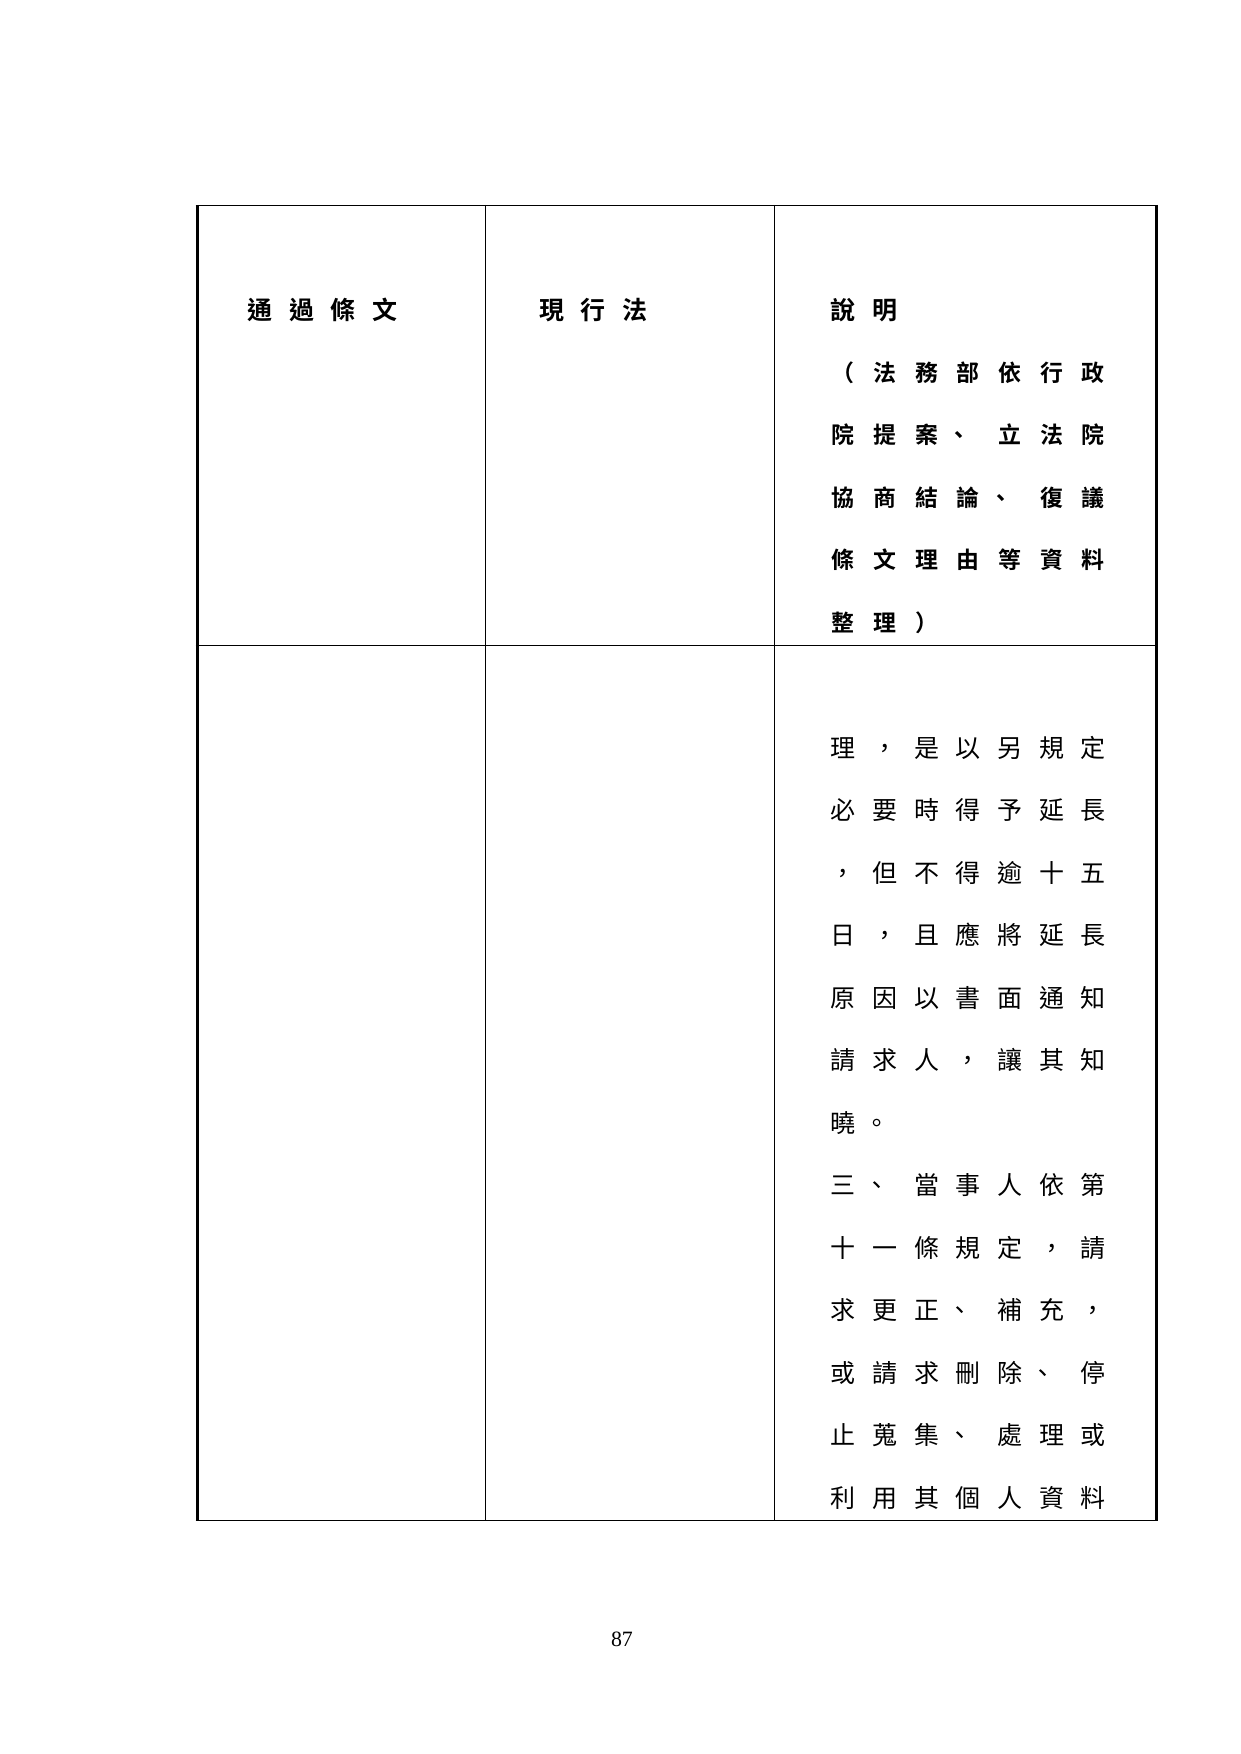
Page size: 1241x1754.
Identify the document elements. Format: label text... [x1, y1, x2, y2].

table_cell [199, 646, 485, 1520]
table_cell 理，是以另規定必要時得予延長，但不得逾十五日，且應將延長原因以書面通知請求人，讓其知曉。 三、當事人依第十一條規定，請求更正、補充，或請求刪除、停止蒐集、處理或利用其個人資料 [775, 646, 1155, 1520]
table_header 說明 （法務部依行政院提案、立法院協商結論、復議條文理由等資料整理） [775, 206, 1155, 645]
table_header 現行法 [486, 206, 774, 645]
table_header 通過條文 [199, 206, 485, 645]
table_cell [486, 646, 774, 1520]
